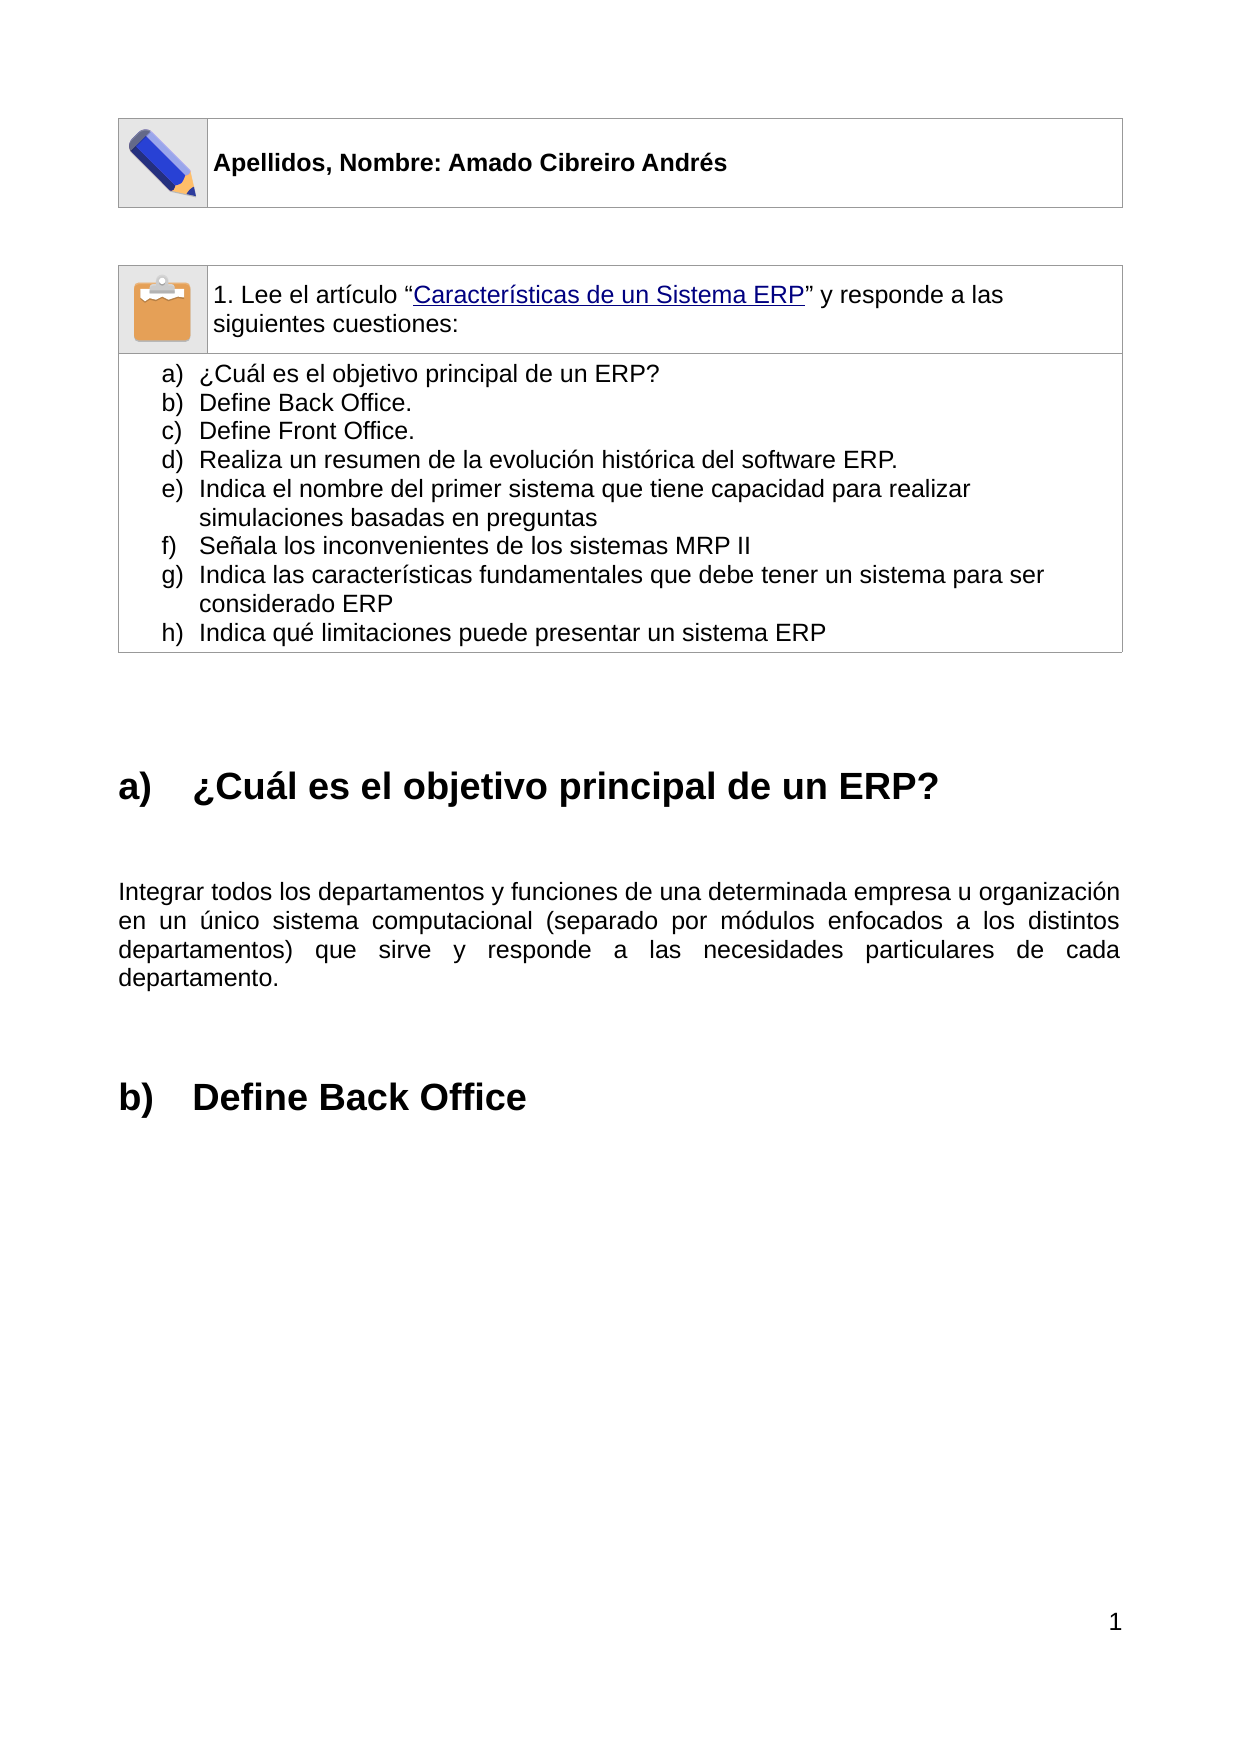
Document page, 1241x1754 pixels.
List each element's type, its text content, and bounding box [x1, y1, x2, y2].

table_header [119, 266, 207, 353]
text Integrar todos los departamentos y funciones de una determinada empresa u organización en un único sistema computacional (separado por módulos enfocados a los distintos departamentos) que sirve y responde a las necesidades particulares de cada departamento. [118, 877, 1122, 992]
subtitle Define Back Office [118, 1074, 1122, 1118]
subtitle ¿Cuál es el objetivo principal de un ERP? [118, 763, 1122, 807]
table_header Apellidos, Nombre: Amado Cibreiro Andrés [208, 119, 1122, 207]
table_cell ¿Cuál es el objetivo principal de un ERP? Define Back Office. Define Front Office. Realiza un resumen de la evolución histórica del software ERP. Indica el nombre del primer sistema que tiene capacidad para realizar simulaciones basadas en preguntas Señala los inconvenientes de los sistemas MRP II Indica las características fundamentales que debe tener un sistema para ser considerado ERP Indica qué limitaciones puede presentar un sistema ERP [119, 354, 1122, 652]
table_header [119, 119, 207, 207]
table_header 1. Lee el artículo “Características de un Sistema ERP” y responde a las siguientes cuestiones: [208, 266, 1122, 353]
